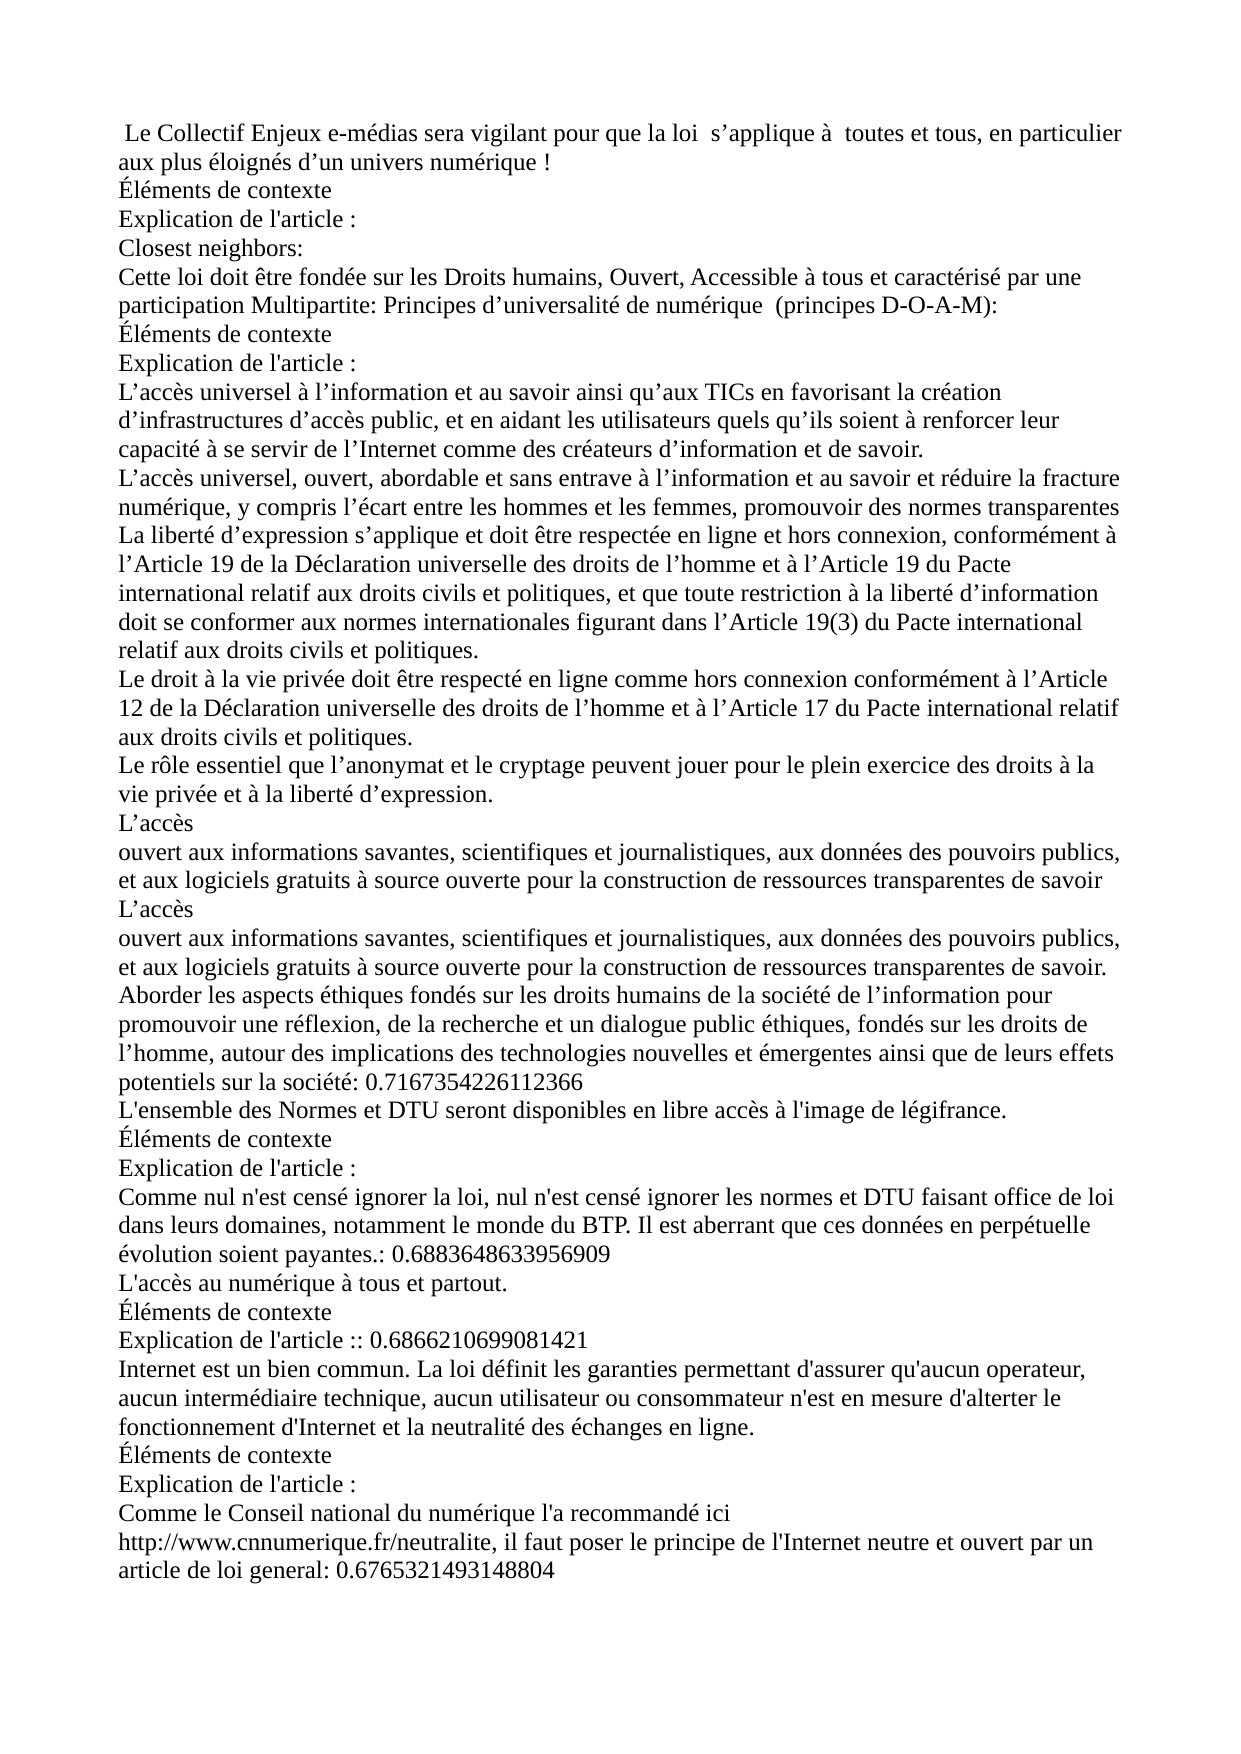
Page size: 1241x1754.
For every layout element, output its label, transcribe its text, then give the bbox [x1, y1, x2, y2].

text L’accès [118, 894, 1122, 923]
text Éléments de contexte [118, 1441, 1122, 1469]
text L'ensemble des Normes et DTU seront disponibles en libre accès à l'image de légifrance. [118, 1096, 1122, 1124]
text Éléments de contexte [118, 319, 1122, 348]
text L’accès universel, ouvert, abordable et sans entrave à l’information et au savoir et réduire la fracture numérique, y compris l’écart entre les hommes et les femmes, promouvoir des normes transparentes [118, 463, 1122, 521]
text L'accès au numérique à tous et partout. [118, 1268, 1122, 1297]
text http://www.cnnumerique.fr/neutralite, il faut poser le principe de l'Internet neutre et ouvert par un article de loi general: 0.6765321493148804 [118, 1527, 1122, 1584]
text L’accès universel à l’information et au savoir ainsi qu’aux TICs en favorisant la création d’infrastructures d’accès public, et en aidant les utilisateurs quels qu’ils soient à renforcer leur capacité à se servir de l’Internet comme des créateurs d’information et de savoir. [118, 377, 1122, 463]
text Le rôle essentiel que l’anonymat et le cryptage peuvent jouer pour le plein exercice des droits à la vie privée et à la liberté d’expression. [118, 751, 1122, 808]
text Explication de l'article : [118, 348, 1122, 377]
text Comme le Conseil national du numérique l'a recommandé ici [118, 1498, 1122, 1527]
text L’accès [118, 808, 1122, 837]
text Internet est un bien commun. La loi définit les garanties permettant d'assurer qu'aucun operateur, aucun intermédiaire technique, aucun utilisateur ou consommateur n'est en mesure d'alterter le fonctionnement d'Internet et la neutralité des échanges en ligne. [118, 1354, 1122, 1441]
text ouvert aux informations savantes, scientifiques et journalistiques, aux données des pouvoirs publics, et aux logiciels gratuits à source ouverte pour la construction de ressources transparentes de savoir. [118, 923, 1122, 981]
text La liberté d’expression s’applique et doit être respectée en ligne et hors connexion, conformément à l’Article 19 de la Déclaration universelle des droits de l’homme et à l’Article 19 du Pacte international relatif aux droits civils et politiques, et que toute restriction à la liberté d’information doit se conformer aux normes internationales figurant dans l’Article 19(3) du Pacte international relatif aux droits civils et politiques. [118, 521, 1122, 664]
text Cette loi doit être fondée sur les Droits humains, Ouvert, Accessible à tous et caractérisé par une participation Multipartite: Principes d’universalité de numérique (principes D-O-A-M): [118, 262, 1122, 319]
text Éléments de contexte [118, 176, 1122, 204]
text Explication de l'article : [118, 1469, 1122, 1498]
text Explication de l'article : [118, 1153, 1122, 1182]
text Explication de l'article : [118, 204, 1122, 233]
text Éléments de contexte [118, 1297, 1122, 1326]
text Comme nul n'est censé ignorer la loi, nul n'est censé ignorer les normes et DTU faisant office de loi dans leurs domaines, notamment le monde du BTP. Il est aberrant que ces données en perpétuelle évolution soient payantes.: 0.6883648633956909 [118, 1182, 1122, 1268]
text Explication de l'article :: 0.6866210699081421 [118, 1326, 1122, 1354]
text Le droit à la vie privée doit être respecté en ligne comme hors connexion conformément à l’Article 12 de la Déclaration universelle des droits de l’homme et à l’Article 17 du Pacte international relatif aux droits civils et politiques. [118, 664, 1122, 751]
text Le Collectif Enjeux e-médias sera vigilant pour que la loi s’applique à toutes et tous, en particulier aux plus éloignés d’un univers numérique ! [118, 118, 1122, 176]
text ouvert aux informations savantes, scientifiques et journalistiques, aux données des pouvoirs publics, et aux logiciels gratuits à source ouverte pour la construction de ressources transparentes de savoir [118, 837, 1122, 894]
text Closest neighbors: [118, 233, 1122, 262]
text Éléments de contexte [118, 1124, 1122, 1153]
text Aborder les aspects éthiques fondés sur les droits humains de la société de l’information pour promouvoir une réflexion, de la recherche et un dialogue public éthiques, fondés sur les droits de l’homme, autour des implications des technologies nouvelles et émergentes ainsi que de leurs effets potentiels sur la société: 0.7167354226112366 [118, 981, 1122, 1096]
